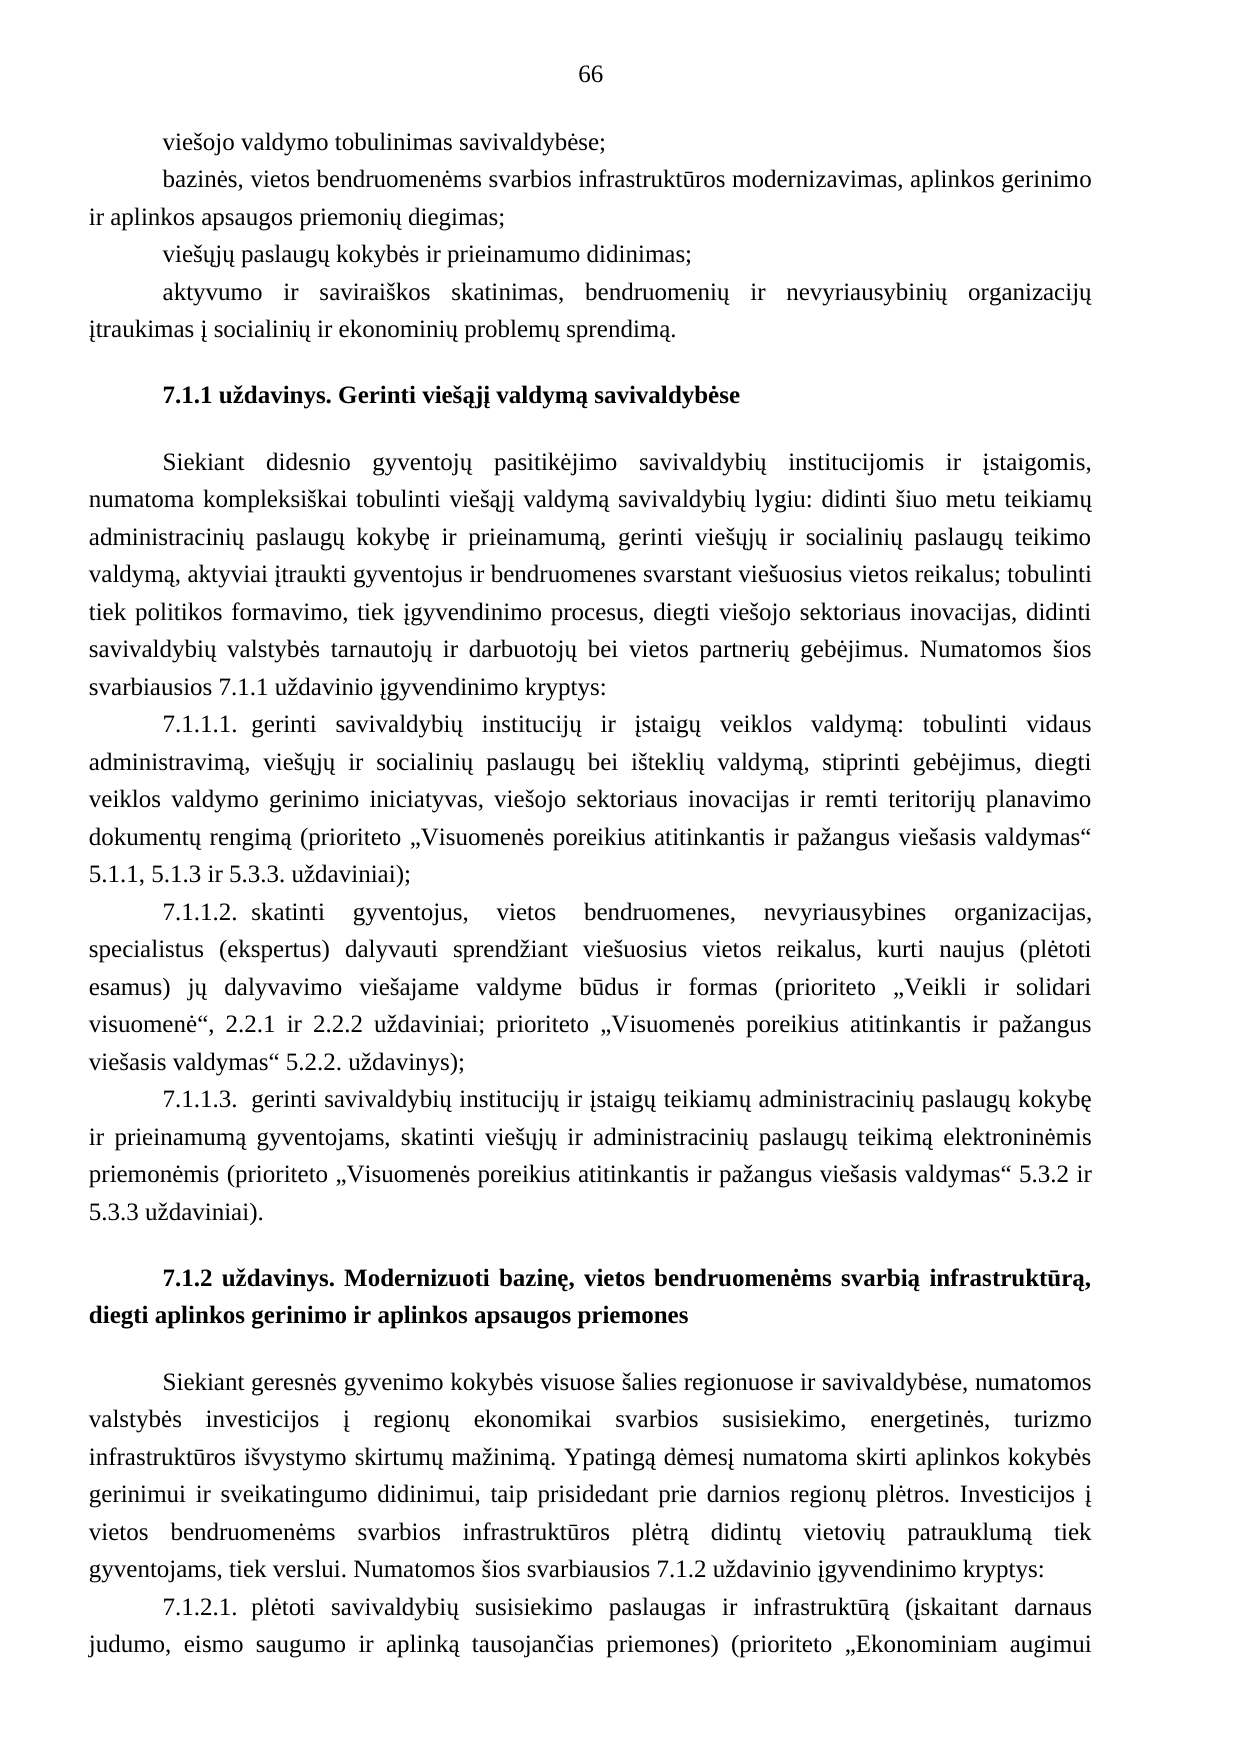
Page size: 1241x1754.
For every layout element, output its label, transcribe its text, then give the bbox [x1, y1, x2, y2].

text 7.1.1.3. gerinti savivaldybių institucijų ir įstaigų teikiamų administracinių paslaugų kokybę ir prieinamumą gyventojams, skatinti viešųjų ir administracinių paslaugų teikimą elektroninėmis priemonėmis (prioriteto „Visuomenės poreikius atitinkantis ir pažangus viešasis valdymas“ 5.3.2 ir 5.3.3 uždaviniai). [89, 1076, 1092, 1226]
text viešojo valdymo tobulinimas savivaldybėse; [89, 118, 1092, 156]
text 7.1.1 uždavinys. Gerinti viešąjį valdymą savivaldybėse [89, 372, 1092, 409]
text Siekiant didesnio gyventojų pasitikėjimo savivaldybių institucijomis ir įstaigomis, numatoma kompleksiškai tobulinti viešąjį valdymą savivaldybių lygiu: didinti šiuo metu teikiamų administracinių paslaugų kokybę ir prieinamumą, gerinti viešųjų ir socialinių paslaugų teikimo valdymą, aktyviai įtraukti gyventojus ir bendruomenes svarstant viešuosius vietos reikalus; tobulinti tiek politikos formavimo, tiek įgyvendinimo procesus, diegti viešojo sektoriaus inovacijas, didinti savivaldybių valstybės tarnautojų ir darbuotojų bei vietos partnerių gebėjimus. Numatomos šios svarbiausios 7.1.1 uždavinio įgyvendinimo kryptys: [89, 438, 1092, 701]
text 7.1.1.2. skatinti gyventojus, vietos bendruomenes, nevyriausybines organizacijas, specialistus (ekspertus) dalyvauti sprendžiant viešuosius vietos reikalus, kurti naujus (plėtoti esamus) jų dalyvavimo viešajame valdyme būdus ir formas (prioriteto „Veikli ir solidari visuomenė“, 2.2.1 ir 2.2.2 uždaviniai; prioriteto „Visuomenės poreikius atitinkantis ir pažangus viešasis valdymas“ 5.2.2. uždavinys); [89, 888, 1092, 1076]
text viešųjų paslaugų kokybės ir prieinamumo didinimas; [89, 231, 1092, 268]
text aktyvumo ir saviraiškos skatinimas, bendruomenių ir nevyriausybinių organizacijų įtraukimas į socialinių ir ekonominių problemų sprendimą. [89, 268, 1092, 343]
text Siekiant geresnės gyvenimo kokybės visuose šalies regionuose ir savivaldybėse, numatomos valstybės investicijos į regionų ekonomikai svarbios susisiekimo, energetinės, turizmo infrastruktūros išvystymo skirtumų mažinimą. Ypatingą dėmesį numatoma skirti aplinkos kokybės gerinimui ir sveikatingumo didinimui, taip prisidedant prie darnios regionų plėtros. Investicijos į vietos bendruomenėms svarbios infrastruktūros plėtrą didintų vietovių patrauklumą tiek gyventojams, tiek verslui. Numatomos šios svarbiausios 7.1.2 uždavinio įgyvendinimo kryptys: [89, 1358, 1092, 1583]
text 7.1.2 uždavinys. Modernizuoti bazinę, vietos bendruomenėms svarbią infrastruktūrą, diegti aplinkos gerinimo ir aplinkos apsaugos priemones [89, 1254, 1092, 1329]
text 7.1.2.1. plėtoti savivaldybių susisiekimo paslaugas ir infrastruktūrą (įskaitant darnaus judumo, eismo saugumo ir aplinką tausojančias priemones) (prioriteto „Ekonominiam augimui [89, 1583, 1092, 1658]
text bazinės, vietos bendruomenėms svarbios infrastruktūros modernizavimas, aplinkos gerinimo ir aplinkos apsaugos priemonių diegimas; [89, 156, 1092, 231]
text 7.1.1.1. gerinti savivaldybių institucijų ir įstaigų veiklos valdymą: tobulinti vidaus administravimą, viešųjų ir socialinių paslaugų bei išteklių valdymą, stiprinti gebėjimus, diegti veiklos valdymo gerinimo iniciatyvas, viešojo sektoriaus inovacijas ir remti teritorijų planavimo dokumentų rengimą (prioriteto „Visuomenės poreikius atitinkantis ir pažangus viešasis valdymas“ 5.1.1, 5.1.3 ir 5.3.3. uždaviniai); [89, 701, 1092, 888]
